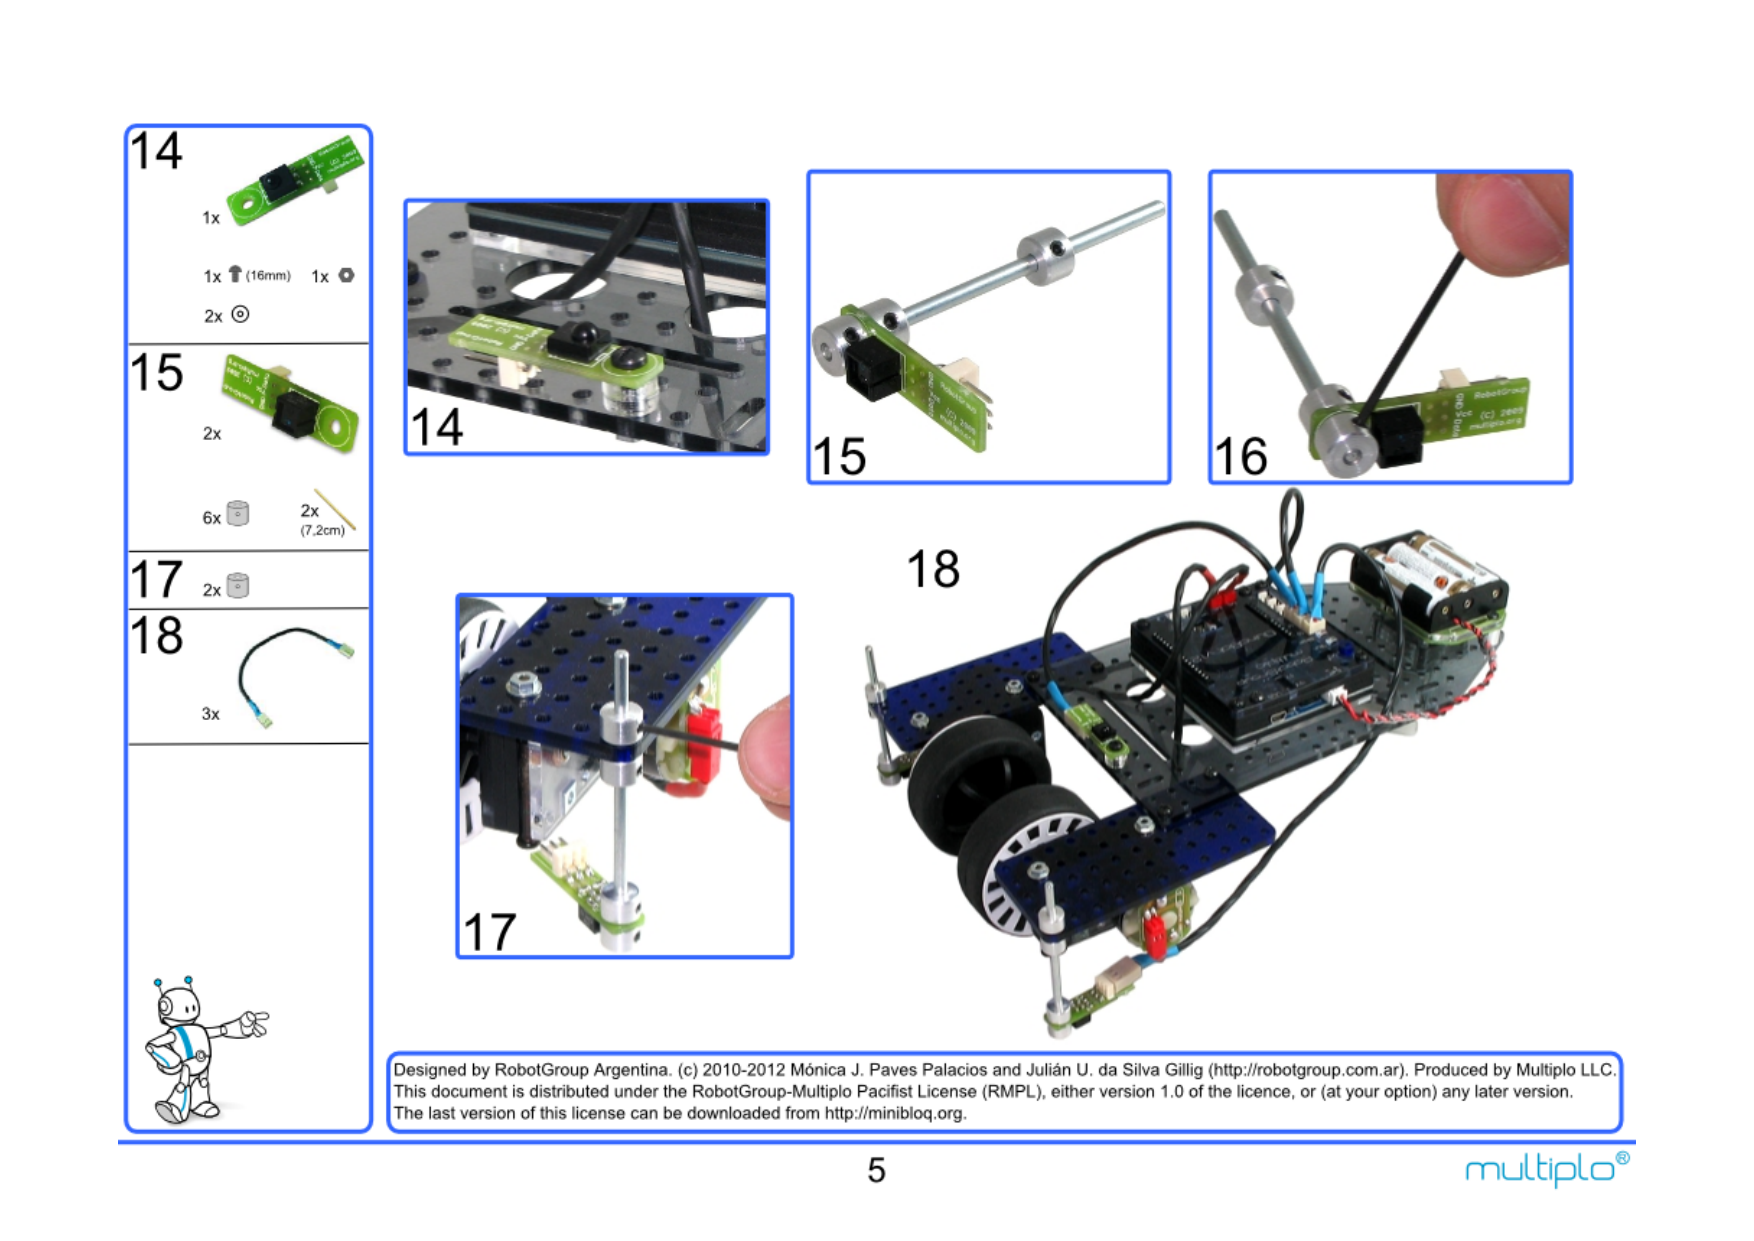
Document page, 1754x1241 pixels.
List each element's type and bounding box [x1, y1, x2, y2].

picture [118, 118, 1636, 1192]
